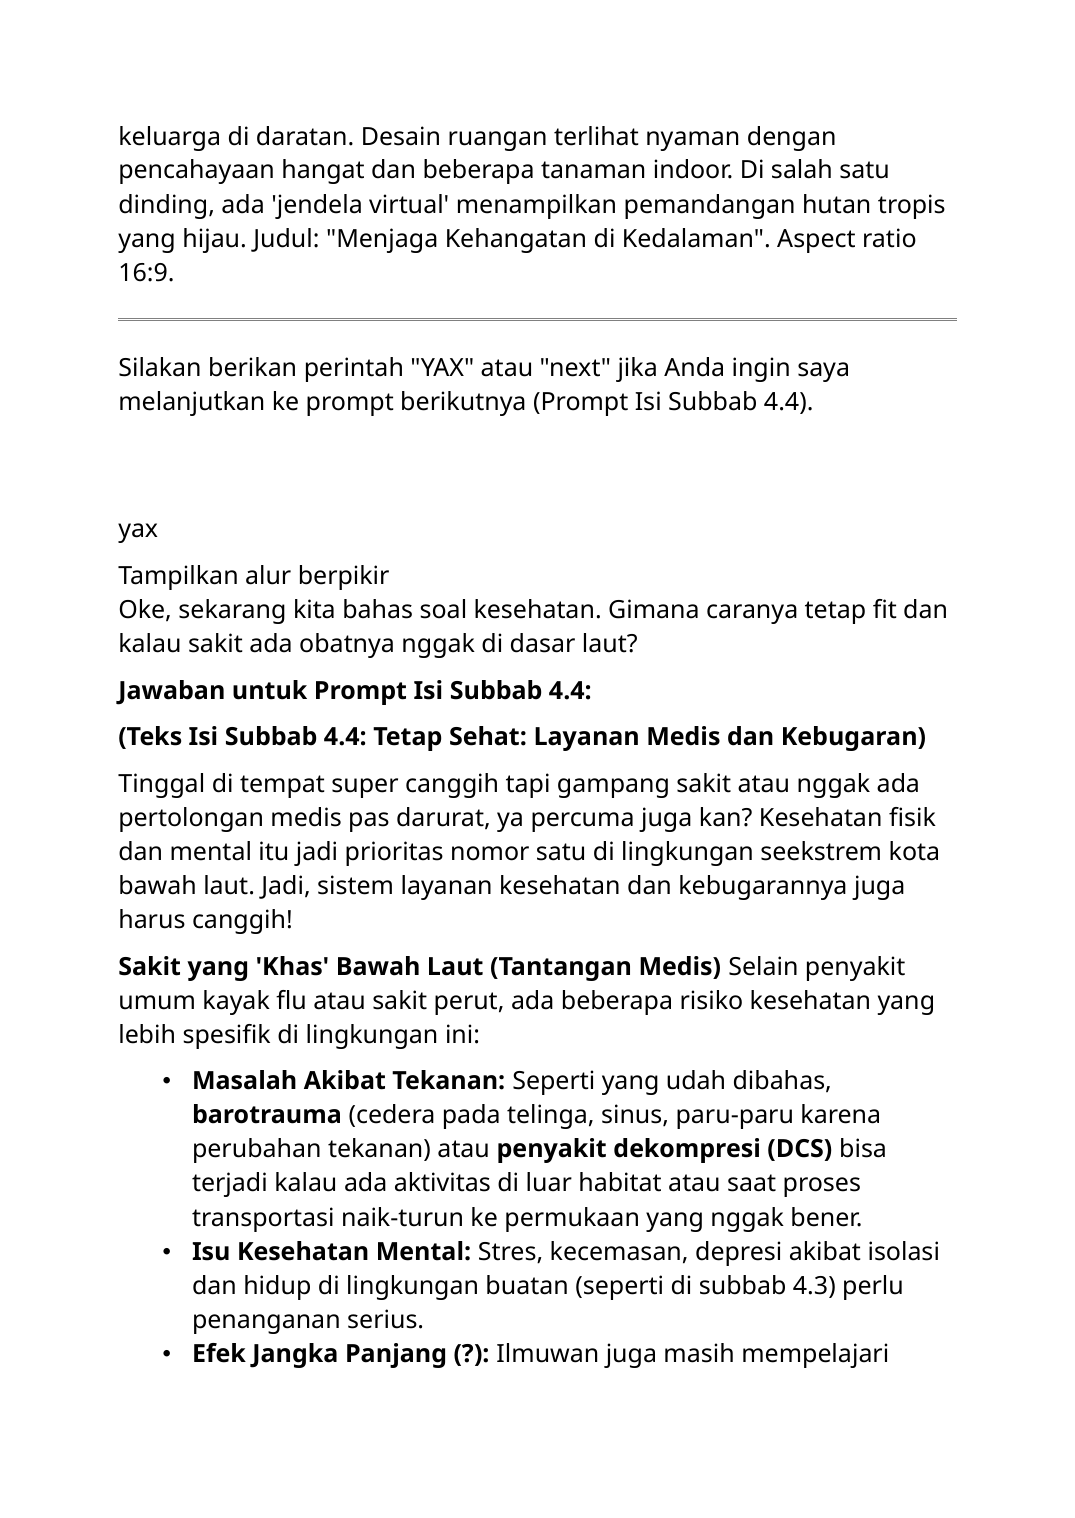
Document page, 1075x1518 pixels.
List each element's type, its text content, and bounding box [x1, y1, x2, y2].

text Oke, sekarang kita bahas soal kesehatan. Gimana caranya tetap fit dan kalau sakit ada obatnya nggak di dasar laut? [118, 592, 957, 660]
list Masalah Akibat Tekanan: Seperti yang udah dibahas, barotrauma (cedera pada telinga, sinus, paru-paru karena perubahan tekanan) atau penyakit dekompresi (DCS) bisa terjadi kalau ada aktivitas di luar habitat atau saat proses transportasi naik-turun ke permukaan yang nggak bener. [162, 1063, 957, 1233]
text Tinggal di tempat super canggih tapi gampang sakit atau nggak ada pertolongan medis pas darurat, ya percuma juga kan? Kesehatan fisik dan mental itu jadi prioritas nomor satu di lingkungan seekstrem kota bawah laut. Jadi, sistem layanan kesehatan dan kebugarannya juga harus canggih! [118, 765, 957, 936]
text Sakit yang 'Khas' Bawah Laut (Tantangan Medis) Selain penyakit umum kayak flu atau sakit perut, ada beberapa risiko kesehatan yang lebih spesifik di lingkungan ini: [118, 948, 957, 1050]
text Jawaban untuk Prompt Isi Subbab 4.4: [118, 672, 957, 706]
list Isu Kesehatan Mental: Stres, kecemasan, depresi akibat isolasi dan hidup di lingkungan buatan (seperti di subbab 4.3) perlu penanganan serius. [162, 1233, 957, 1335]
text keluarga di daratan. Desain ruangan terlihat nyaman dengan pencahayaan hangat dan beberapa tanaman indoor. Di salah satu dinding, ada 'jendela virtual' menampilkan pemandangan hutan tropis yang hijau. Judul: "Menjaga Kehangatan di Kedalaman". Aspect ratio 16:9. [118, 118, 957, 288]
text Silakan berikan perintah "YAX" atau "next" jika Anda ingin saya melanjutkan ke prompt berikutnya (Prompt Isi Subbab 4.4). [118, 350, 957, 418]
text Tampilkan alur berpikir [118, 558, 957, 592]
list Efek Jangka Panjang (?): Ilmuwan juga masih mempelajari [162, 1335, 957, 1369]
text yax [118, 511, 957, 545]
text (Teks Isi Subbab 4.4: Tetap Sehat: Layanan Medis dan Kebugaran) [118, 719, 957, 753]
